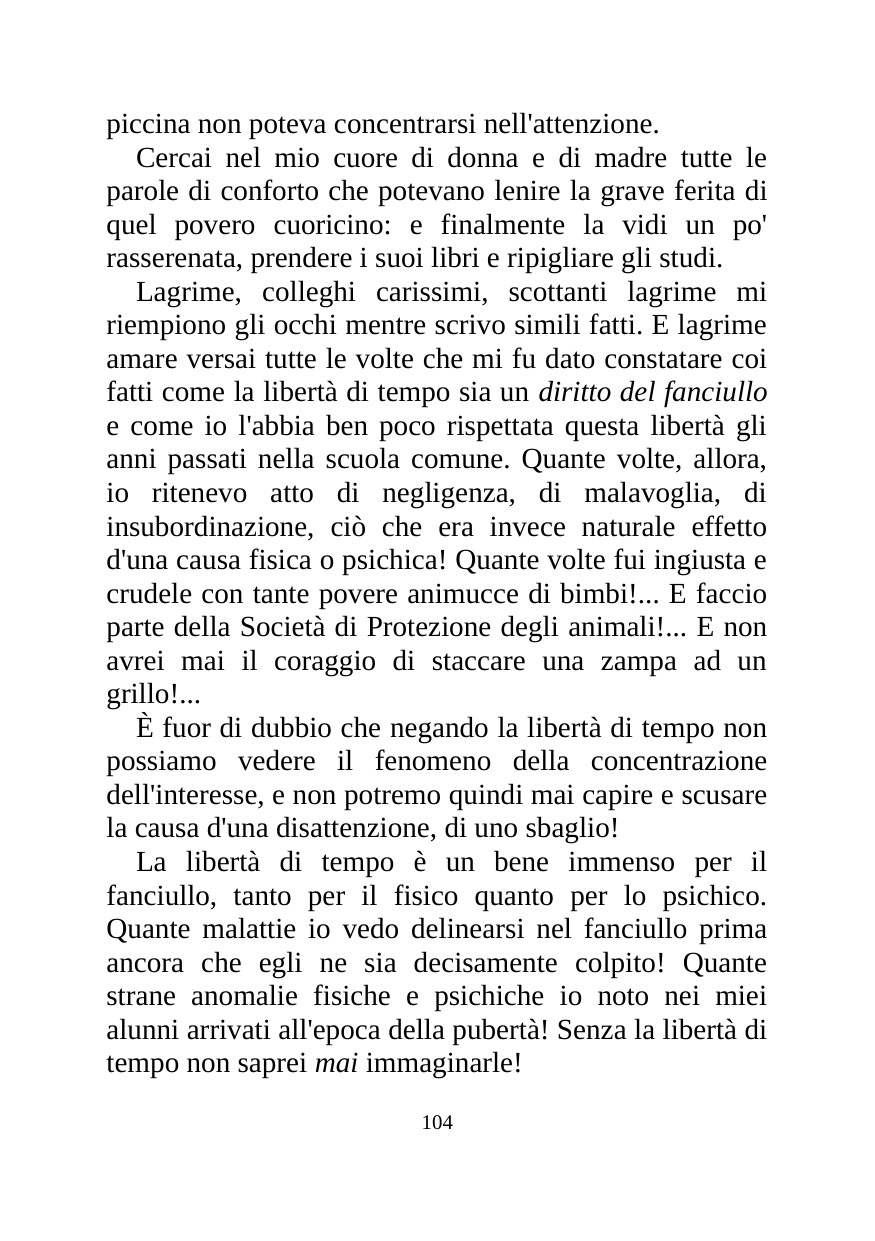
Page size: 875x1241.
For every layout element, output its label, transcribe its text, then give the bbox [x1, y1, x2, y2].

text piccina non poteva concentrarsi nell'attenzione. [106, 106, 768, 140]
text Lagrime, colleghi carissimi, scottanti lagrime mi riempiono gli occhi mentre scrivo simili fatti. E lagrime amare versai tutte le volte che mi fu dato constatare coi fatti come la libertà di tempo sia un diritto del fanciullo e come io l'abbia ben poco rispettata questa libertà gli anni passati nella scuola comune. Quante volte, allora, io ritenevo atto di negligenza, di malavoglia, di insubordinazione, ciò che era invece naturale effetto d'una causa fisica o psichica! Quante volte fui ingiusta e crudele con tante povere animucce di bimbi!... E faccio parte della Società di Protezione degli animali!... E non avrei mai il coraggio di staccare una zampa ad un grillo!... [106, 274, 768, 710]
text Cercai nel mio cuore di donna e di madre tutte le parole di conforto che potevano lenire la grave ferita di quel povero cuoricino: e finalmente la vidi un po' rasserenata, prendere i suoi libri e ripigliare gli studi. [106, 140, 768, 274]
text La libertà di tempo è un bene immenso per il fanciullo, tanto per il fisico quanto per lo psichico. Quante malattie io vedo delinearsi nel fanciullo prima ancora che egli ne sia decisamente colpito! Quante strane anomalie fisiche e psichiche io noto nei miei alunni arrivati all'epoca della pubertà! Senza la libertà di tempo non saprei mai immaginarle! [106, 844, 768, 1079]
text È fuor di dubbio che negando la libertà di tempo non possiamo vedere il fenomeno della concentrazione dell'interesse, e non potremo quindi mai capire e scusare la causa d'una disattenzione, di uno sbaglio! [106, 710, 768, 844]
